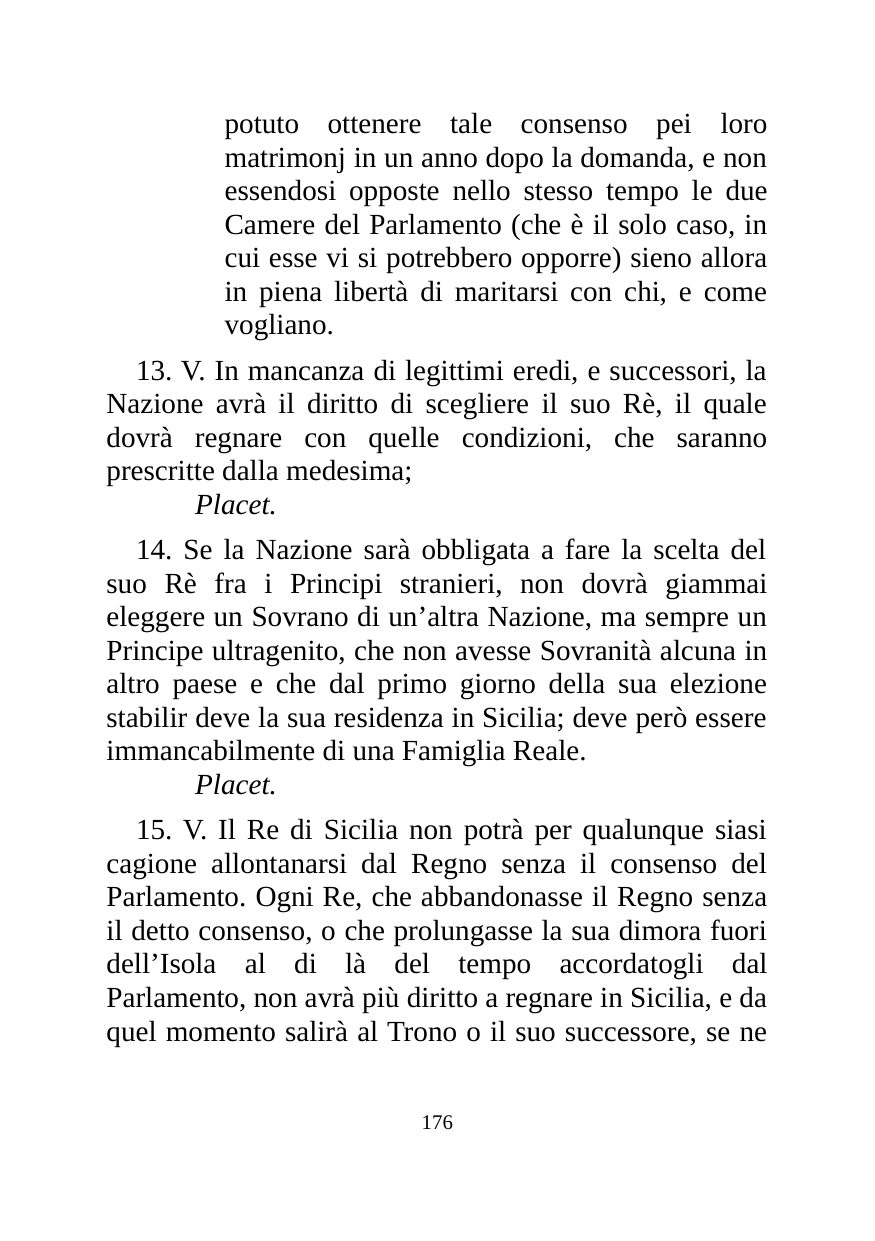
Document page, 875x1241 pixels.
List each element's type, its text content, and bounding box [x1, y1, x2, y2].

text Placet. [195, 487, 768, 521]
text Placet. [195, 767, 768, 801]
text 13. V. In mancanza di legittimi eredi, e successori, la Nazione avrà il diritto di scegliere il suo Rè, il quale dovrà regnare con quelle condizioni, che saranno prescritte dalla medesima; [106, 353, 768, 487]
text 14. Se la Nazione sarà obbligata a fare la scelta del suo Rè fra i Principi stranieri, non dovrà giammai eleggere un Sovrano di un’altra Nazione, ma sempre un Principe ultragenito, che non avesse Sovranità alcuna in altro paese e che dal primo giorno della sua elezione stabilir deve la sua residenza in Sicilia; deve però essere immancabilmente di una Famiglia Reale. [106, 532, 768, 767]
text potuto ottenere tale consenso pei loro matrimonj in un anno dopo la domanda, e non essendosi opposte nello stesso tempo le due Camere del Parlamento (che è il solo caso, in cui esse vi si potrebbero opporre) sieno allora in piena libertà di maritarsi con chi, e come vogliano. [195, 106, 768, 341]
text 15. V. Il Re di Sicilia non potrà per qualunque siasi cagione allontanarsi dal Regno senza il consenso del Parlamento. Ogni Re, che abbandonasse il Regno senza il detto consenso, o che prolungasse la sua dimora fuori dell’Isola al di là del tempo accordatogli dal Parlamento, non avrà più diritto a regnare in Sicilia, e da quel momento salirà al Trono o il suo successore, se ne [106, 812, 768, 1047]
